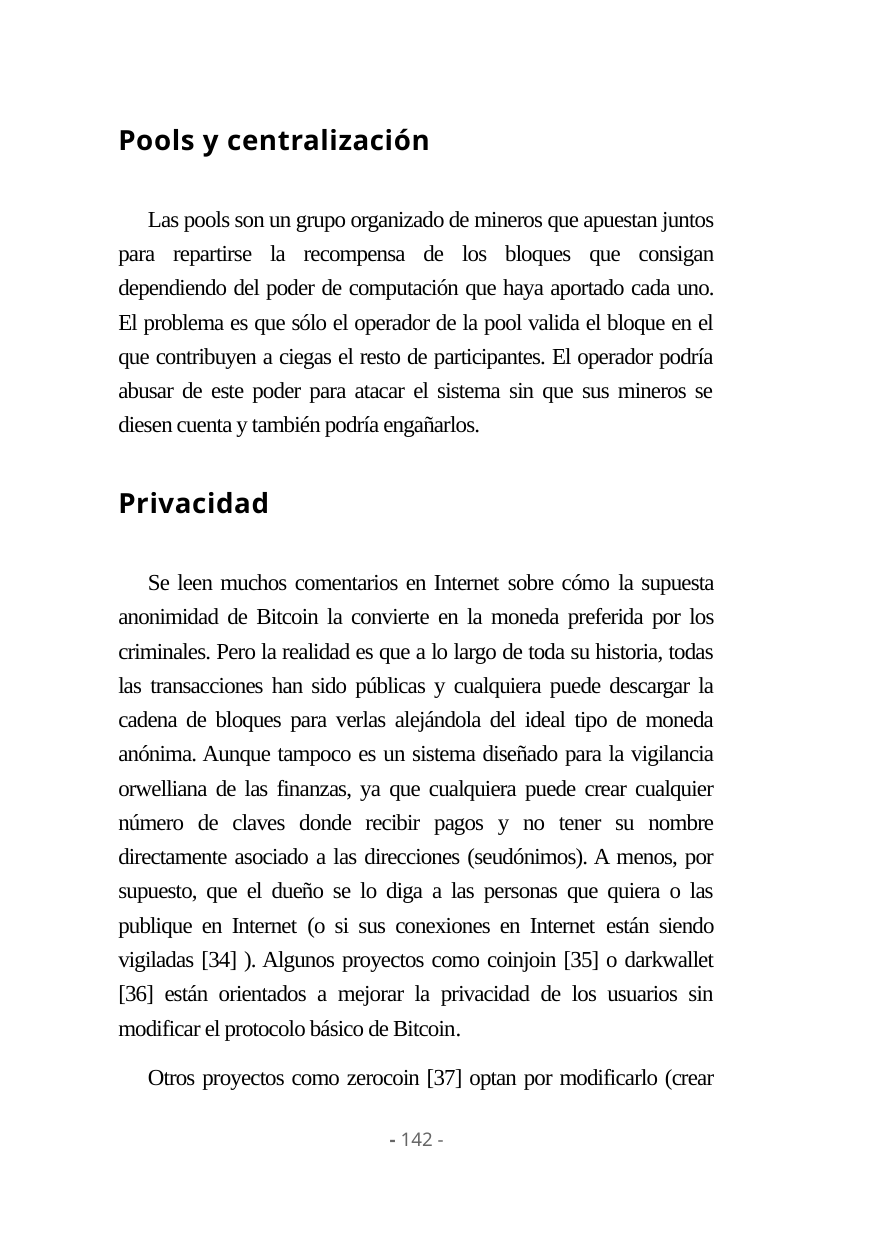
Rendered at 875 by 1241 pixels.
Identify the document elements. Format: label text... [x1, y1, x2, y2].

subtitle Pools y centralización [118, 121, 714, 158]
text Las pools son un grupo organizado de mineros que apuestan juntos para repartirse la recompensa de los bloques que consigan dependiendo del poder de computación que haya aportado cada uno. El problema es que sólo el operador de la pool valida el bloque en el que contribuyen a ciegas el resto de participantes. El operador podría abusar de este poder para atacar el sistema sin que sus mineros se diesen cuenta y también podría engañarlos. [118, 200, 714, 440]
text Se leen muchos comentarios en Internet sobre cómo la supuesta anonimidad de Bitcoin la convierte en la moneda preferida por los criminales. Pero la realidad es que a lo largo de toda su historia, todas las transacciones han sido públicas y cualquiera puede descargar la cadena de bloques para verlas alejándola del ideal tipo de moneda anónima. Aunque tampoco es un sistema diseñado para la vigilancia orwelliana de las finanzas, ya que cualquiera puede crear cualquier número de claves donde recibir pagos y no tener su nombre directamente asociado a las direcciones (seudónimos). A menos, por supuesto, que el dueño se lo diga a las personas que quiera o las publique en Internet (o si sus conexiones en Internet están siendo vigiladas [34] ). Algunos proyectos como coinjoin [35] o darkwallet [36] están orientados a mejorar la privacidad de los usuarios sin modificar el protocolo básico de Bitcoin. [118, 563, 714, 1043]
text Otros proyectos como zerocoin [37] optan por modificarlo (crear [118, 1058, 714, 1092]
subtitle Privacidad [118, 484, 714, 522]
